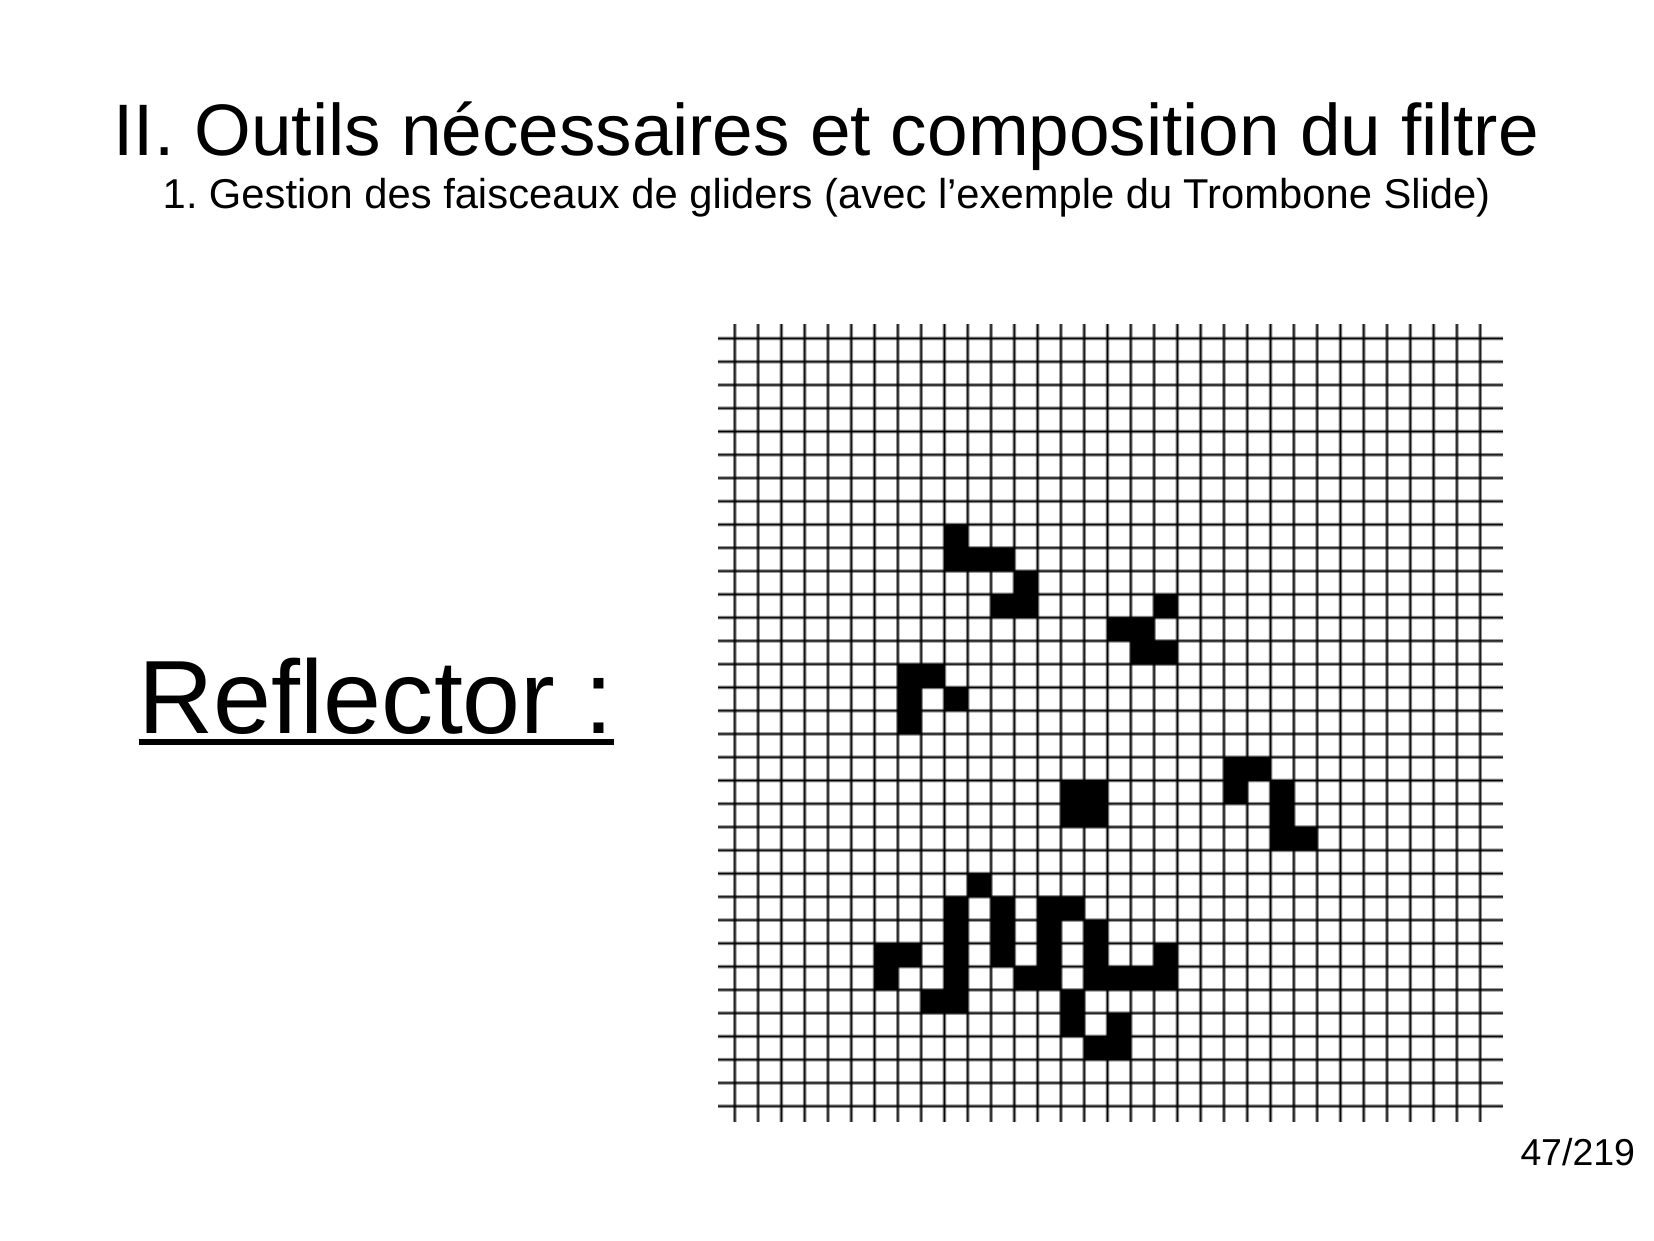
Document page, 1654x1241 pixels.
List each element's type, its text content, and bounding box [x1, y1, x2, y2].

picture [718, 324, 1503, 1123]
title II. Outils nécessaires et composition du filtre 1. Gestion des faisceaux de gliders (avec l’exemple du Trombone Slide) [0, 30, 1654, 276]
text_box Reflector : [124, 631, 629, 763]
text_box <number>/219 [1505, 1124, 1654, 1182]
